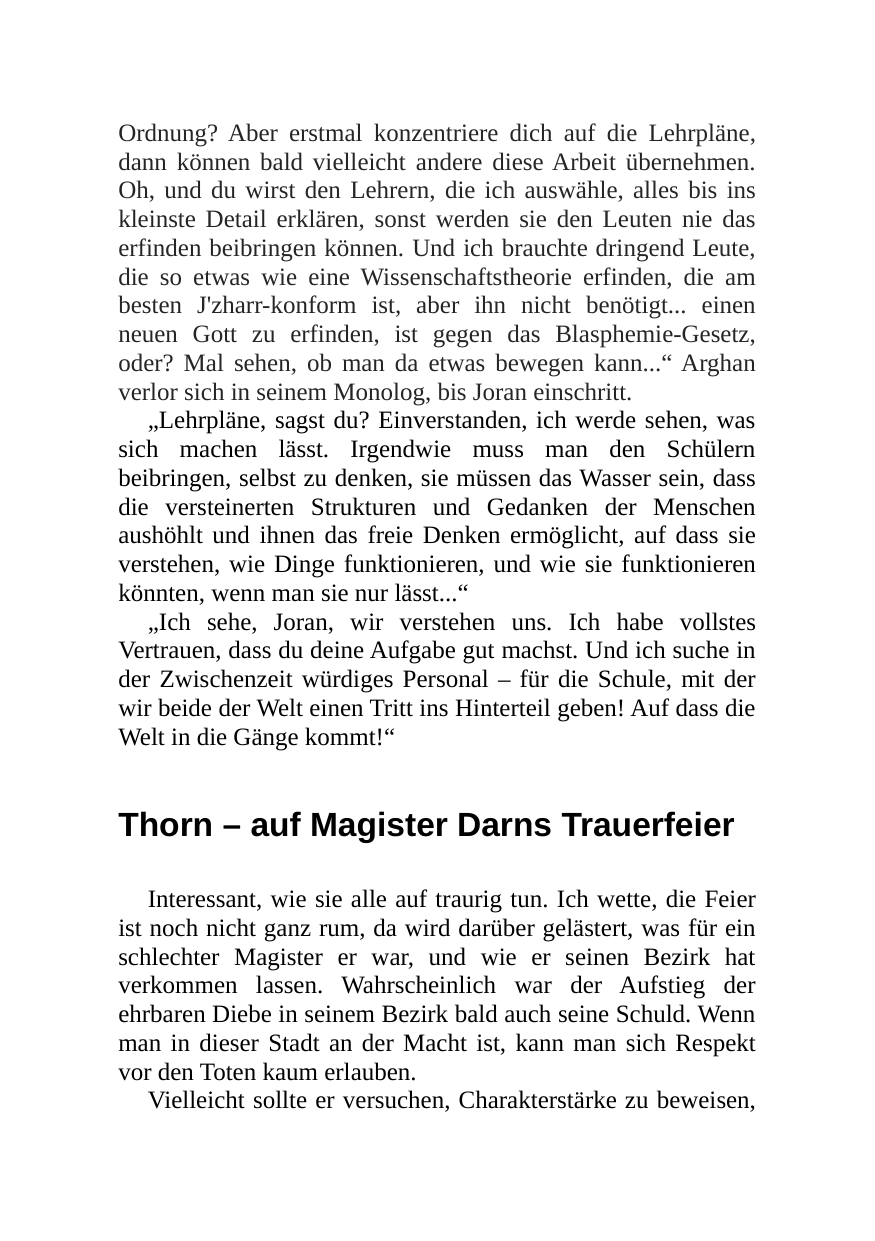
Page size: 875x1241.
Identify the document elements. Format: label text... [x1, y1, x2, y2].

text „Ich sehe, Joran, wir verstehen uns. Ich habe vollstes Vertrauen, dass du deine Aufgabe gut machst. Und ich suche in der Zwischenzeit würdiges Personal – für die Schule, mit der wir beide der Welt einen Tritt ins Hinterteil geben! Auf dass die Welt in die Gänge kommt!“ [118, 607, 756, 751]
text Vielleicht sollte er versuchen, Charakterstärke zu beweisen, [118, 1086, 756, 1114]
text Ordnung? Aber erstmal konzentriere dich auf die Lehrpläne, dann können bald vielleicht andere diese Arbeit übernehmen. Oh, und du wirst den Lehrern, die ich auswähle, alles bis ins kleinste Detail erklären, sonst werden sie den Leuten nie das erfinden beibringen können. Und ich brauchte dringend Leute, die so etwas wie eine Wissenschaftstheorie erfinden, die am besten J'zharr-konform ist, aber ihn nicht benötigt... einen neuen Gott zu erfinden, ist gegen das Blasphemie-Gesetz, oder? Mal sehen, ob man da etwas bewegen kann...“ Arghan verlor sich in seinem Monolog, bis Joran einschritt. [118, 118, 756, 406]
subtitle Thorn – auf Magister Darns Trauerfeier [118, 804, 756, 843]
text Interessant, wie sie alle auf traurig tun. Ich wette, die Feier ist noch nicht ganz rum, da wird darüber gelästert, was für ein schlechter Magister er war, und wie er seinen Bezirk hat verkommen lassen. Wahrscheinlich war der Aufstieg der ehrbaren Diebe in seinem Bezirk bald auch seine Schuld. Wenn man in dieser Stadt an der Macht ist, kann man sich Respekt vor den Toten kaum erlauben. [118, 884, 756, 1086]
text „Lehrpläne, sagst du? Einverstanden, ich werde sehen, was sich machen lässt. Irgendwie muss man den Schülern beibringen, selbst zu denken, sie müssen das Wasser sein, dass die versteinerten Strukturen und Gedanken der Menschen aushöhlt und ihnen das freie Denken ermöglicht, auf dass sie verstehen, wie Dinge funktionieren, und wie sie funktionieren könnten, wenn man sie nur lässt...“ [118, 406, 756, 607]
